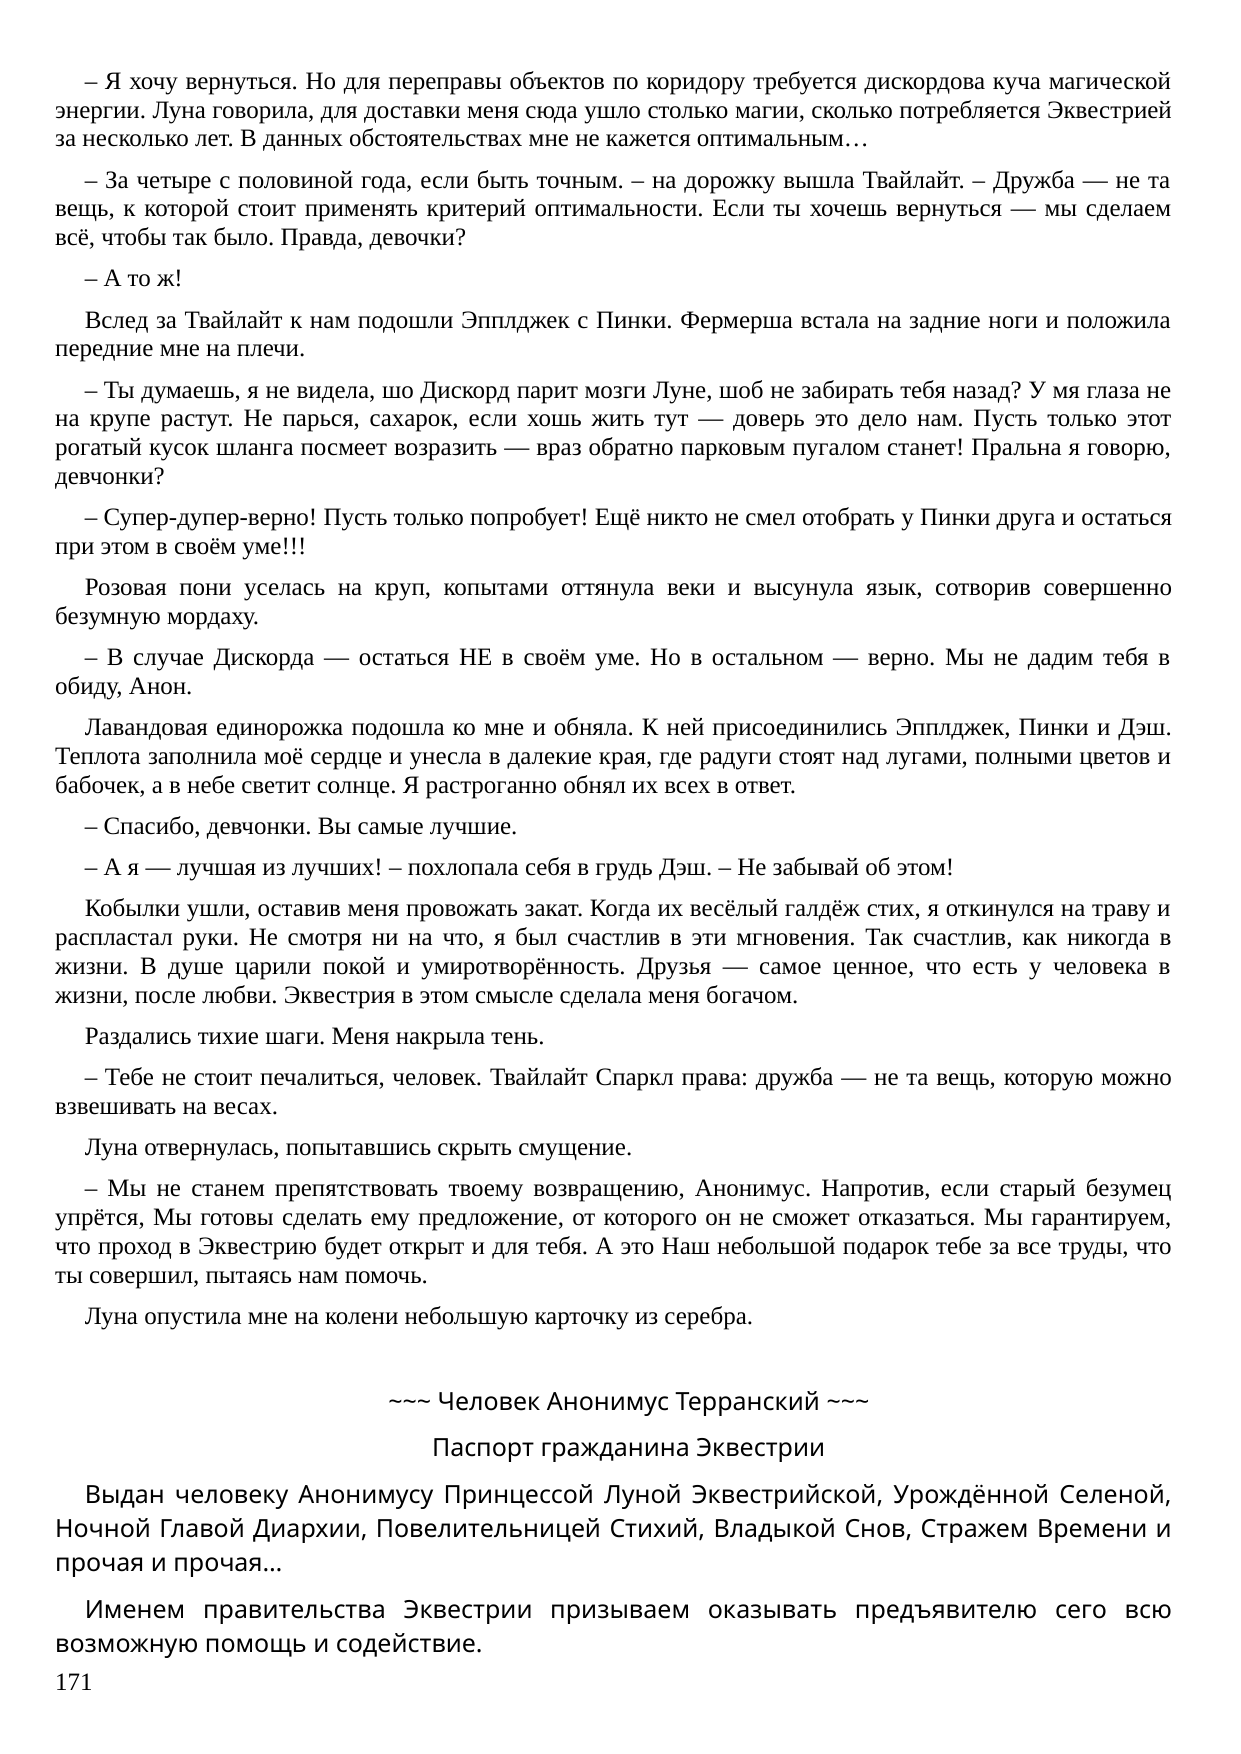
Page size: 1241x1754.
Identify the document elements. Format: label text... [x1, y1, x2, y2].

text Кобылки ушли, оставив меня провожать закат. Когда их весёлый галдёж стих, я откинулся на траву и распластал руки. Не смотря ни на что, я был счастлив в эти мгновения. Так счастлив, как никогда в жизни. В душе царили покой и умиротворённость. Друзья — самое ценное, что есть у человека в жизни, после любви. Эквестрия в этом смысле сделала меня богачом. [55, 893, 1173, 1008]
text – За четыре с половиной года, если быть точным. – на дорожку вышла Твайлайт. – Дружба — не та вещь, к которой стоит применять критерий оптимальности. Если ты хочешь вернуться — мы сделаем всё, чтобы так было. Правда, девочки? [55, 165, 1173, 251]
text – Мы не станем препятствовать твоему возвращению, Анонимус. Напротив, если старый безумец упрётся, Мы готовы сделать ему предложение, от которого он не сможет отказаться. Мы гарантируем, что проход в Эквестрию будет открыт и для тебя. А это Наш небольшой подарок тебе за все труды, что ты совершил, пытаясь нам помочь. [55, 1173, 1173, 1288]
text – В случае Дискорда — остаться НЕ в своём уме. Но в остальном — верно. Мы не дадим тебя в обиду, Анон. [55, 642, 1173, 700]
text – Супер-дупер-верно! Пусть только попробует! Ещё никто не смел отобрать у Пинки друга и остаться при этом в своём уме!!! [55, 502, 1173, 560]
text Раздались тихие шаги. Меня накрыла тень. [55, 1021, 1173, 1050]
text ~~~ Человек Анонимус Терранский ~~~ [55, 1383, 1173, 1418]
text – А я — лучшая из лучших! – похлопала себя в грудь Дэш. – Не забывай об этом! [55, 852, 1173, 881]
text Паспорт гражданина Эквестрии [55, 1430, 1173, 1464]
text Розовая пони уселась на круп, копытами оттянула веки и высунула язык, сотворив совершенно безумную мордаху. [55, 572, 1173, 630]
text Вслед за Твайлайт к нам подошли Эпплджек с Пинки. Фермерша встала на задние ноги и положила передние мне на плечи. [55, 305, 1173, 362]
text – Я хочу вернуться. Но для переправы объектов по коридору требуется дискордова куча магической энергии. Луна говорила, для доставки меня сюда ушло столько магии, сколько потребляется Эквестрией за несколько лет. В данных обстоятельствах мне не кажется оптимальным… [55, 66, 1173, 152]
text Именем правительства Эквестрии призываем оказывать предъявителю сего всю возможную помощь и содействие. [55, 1591, 1173, 1659]
text Луна отвернулась, попытавшись скрыть смущение. [55, 1132, 1173, 1161]
text – Ты думаешь, я не видела, шо Дискорд парит мозги Луне, шоб не забирать тебя назад? У мя глаза не на крупе растут. Не парься, сахарок, если хошь жить тут — доверь это дело нам. Пусть только этот рогатый кусок шланга посмеет возразить — враз обратно парковым пугалом станет! Пральна я говорю, девчонки? [55, 375, 1173, 490]
text – Тебе не стоит печалиться, человек. Твайлайт Спаркл права: дружба — не та вещь, которую можно взвешивать на весах. [55, 1062, 1173, 1120]
text Луна опустила мне на колени небольшую карточку из серебра. [55, 1301, 1173, 1330]
text Лавандовая единорожка подошла ко мне и обняла. К ней присоединились Эпплджек, Пинки и Дэш. Теплота заполнила моё сердце и унесла в далекие края, где радуги стоят над лугами, полными цветов и бабочек, а в небе светит солнце. Я растроганно обнял их всех в ответ. [55, 712, 1173, 798]
text Выдан человеку Анонимусу Принцессой Луной Эквестрийской, Урождённой Селеной, Ночной Главой Диархии, Повелительницей Стихий, Владыкой Снов, Стражем Времени и прочая и прочая… [55, 1477, 1173, 1579]
text – Спасибо, девчонки. Вы самые лучшие. [55, 811, 1173, 840]
text – А то ж! [55, 263, 1173, 292]
